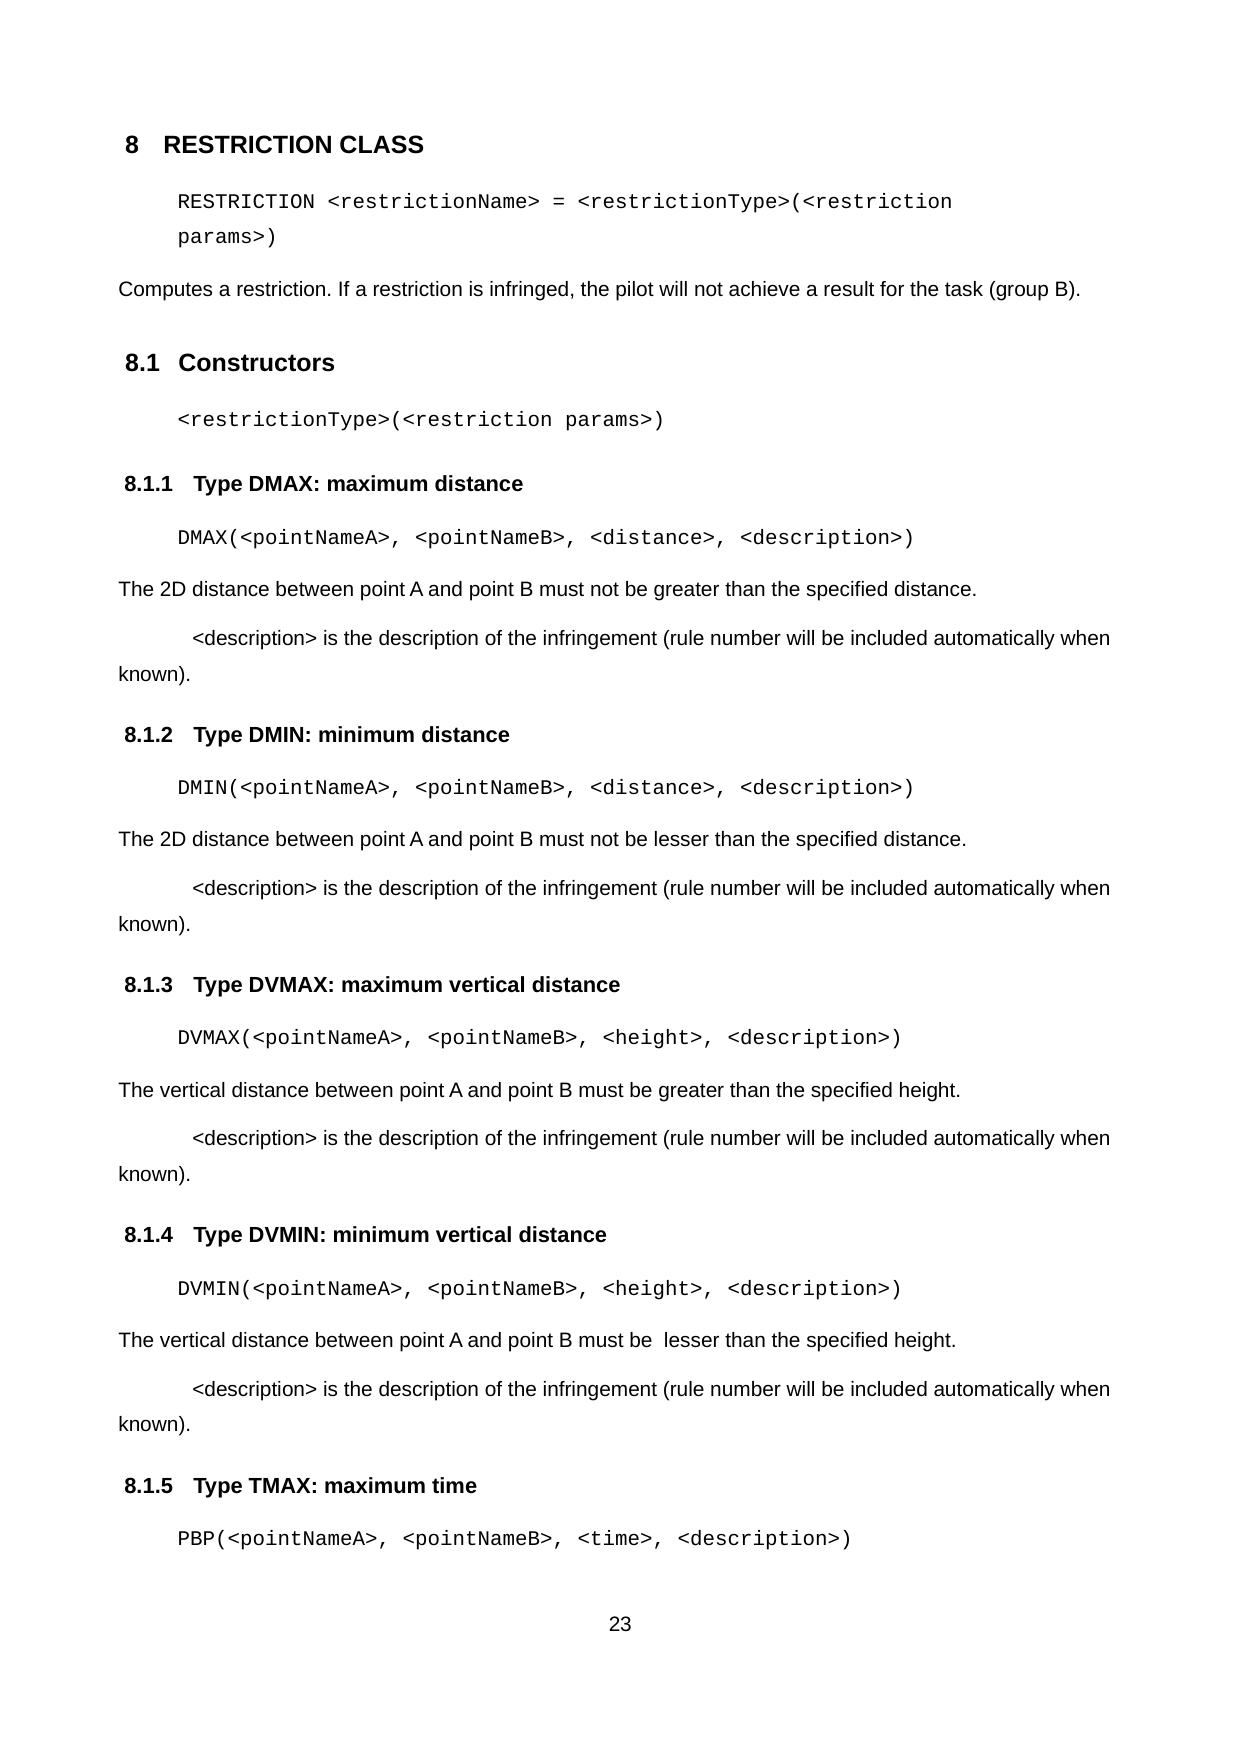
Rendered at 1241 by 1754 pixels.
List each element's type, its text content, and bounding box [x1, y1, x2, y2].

subtitle Type DVMAX: maximum vertical distance [118, 972, 1122, 997]
text <description> is the description of the infringement (rule number will be included automatically when known). [118, 876, 1122, 936]
subtitle Type DMIN: minimum distance [118, 722, 1122, 747]
text <description> is the description of the infringement (rule number will be included automatically when known). [118, 1126, 1122, 1186]
text The vertical distance between point A and point B must be greater than the specified height. [118, 1078, 1122, 1102]
text The 2D distance between point A and point B must not be lesser than the specified distance. [118, 827, 1122, 851]
text DVMAX(<pointNameA>, <pointNameB>, <height>, <description>) [177, 1027, 1063, 1051]
subtitle Constructors [118, 348, 1122, 377]
text <restrictionType>(<restriction params>) [177, 409, 1063, 433]
text DMIN(<pointNameA>, <pointNameB>, <distance>, <description>) [177, 777, 1063, 801]
text PBP(<pointNameA>, <pointNameB>, <time>, <description>) [177, 1528, 1063, 1552]
text <description> is the description of the infringement (rule number will be included automatically when known). [118, 1376, 1122, 1436]
subtitle RESTRICTION class [118, 130, 1122, 159]
text DVMIN(<pointNameA>, <pointNameB>, <height>, <description>) [177, 1278, 1063, 1301]
text The 2D distance between point A and point B must not be greater than the specified distance. [118, 577, 1122, 601]
text <description> is the description of the infringement (rule number will be included automatically when known). [118, 625, 1122, 685]
subtitle Type DMAX: maximum distance [118, 471, 1122, 496]
text RESTRICTION <restrictionName> = <restrictionType>(<restriction params>) [177, 191, 1063, 250]
text Computes a restriction. If a restriction is infringed, the pilot will not achieve a result for the task (group B). [118, 276, 1122, 300]
subtitle Type DVMIN: minimum vertical distance [118, 1222, 1122, 1247]
subtitle Type TMAX: maximum time [118, 1472, 1122, 1498]
text DMAX(<pointNameA>, <pointNameB>, <distance>, <description>) [177, 527, 1063, 550]
text The vertical distance between point A and point B must be lesser than the specified height. [118, 1328, 1122, 1352]
